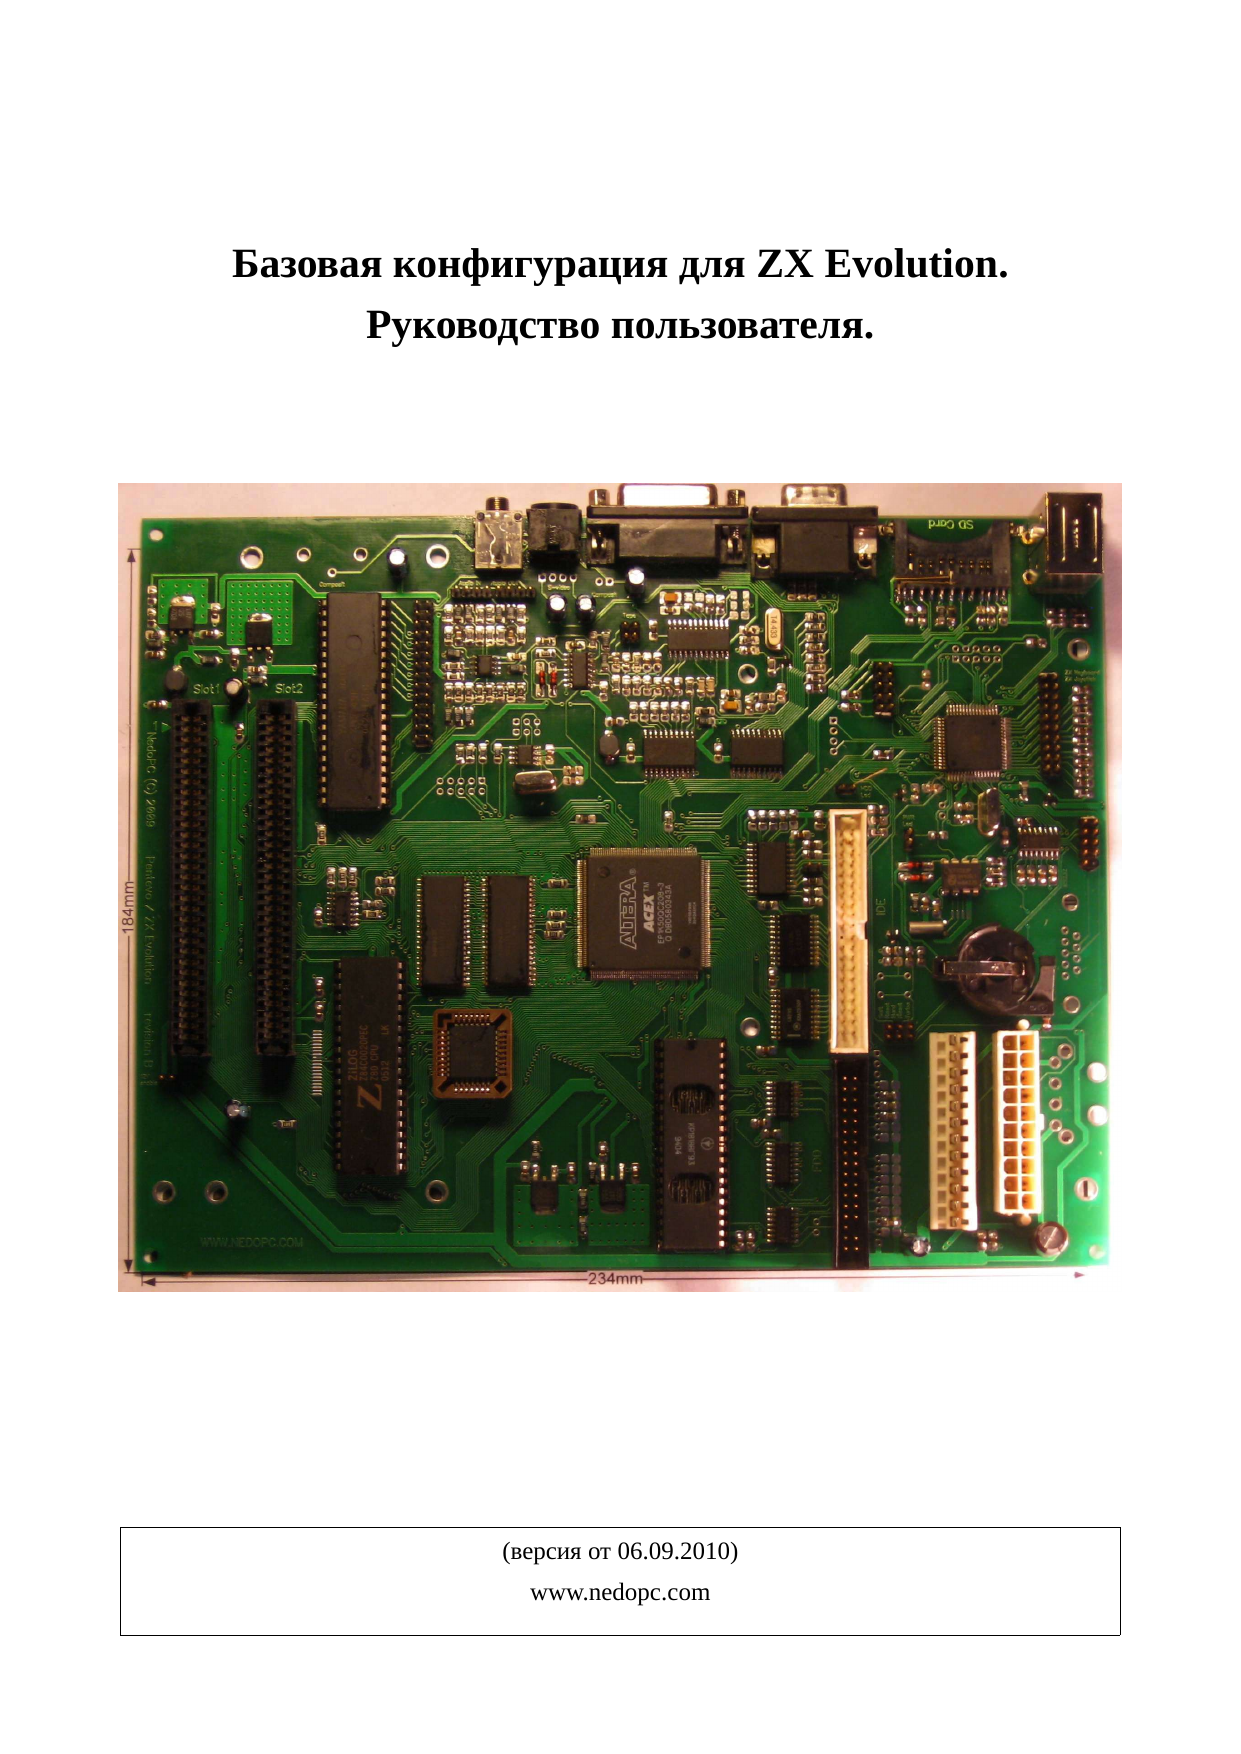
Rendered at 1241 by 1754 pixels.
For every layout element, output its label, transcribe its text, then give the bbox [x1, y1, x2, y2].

text Базовая конфигурация для ZX Evolution. [118, 239, 1122, 287]
text (версия от 06.09.2010) [129, 1536, 1111, 1565]
text www.nedopc.com [129, 1577, 1111, 1606]
picture [118, 483, 1122, 1292]
text Руководство пользователя. [118, 299, 1122, 347]
